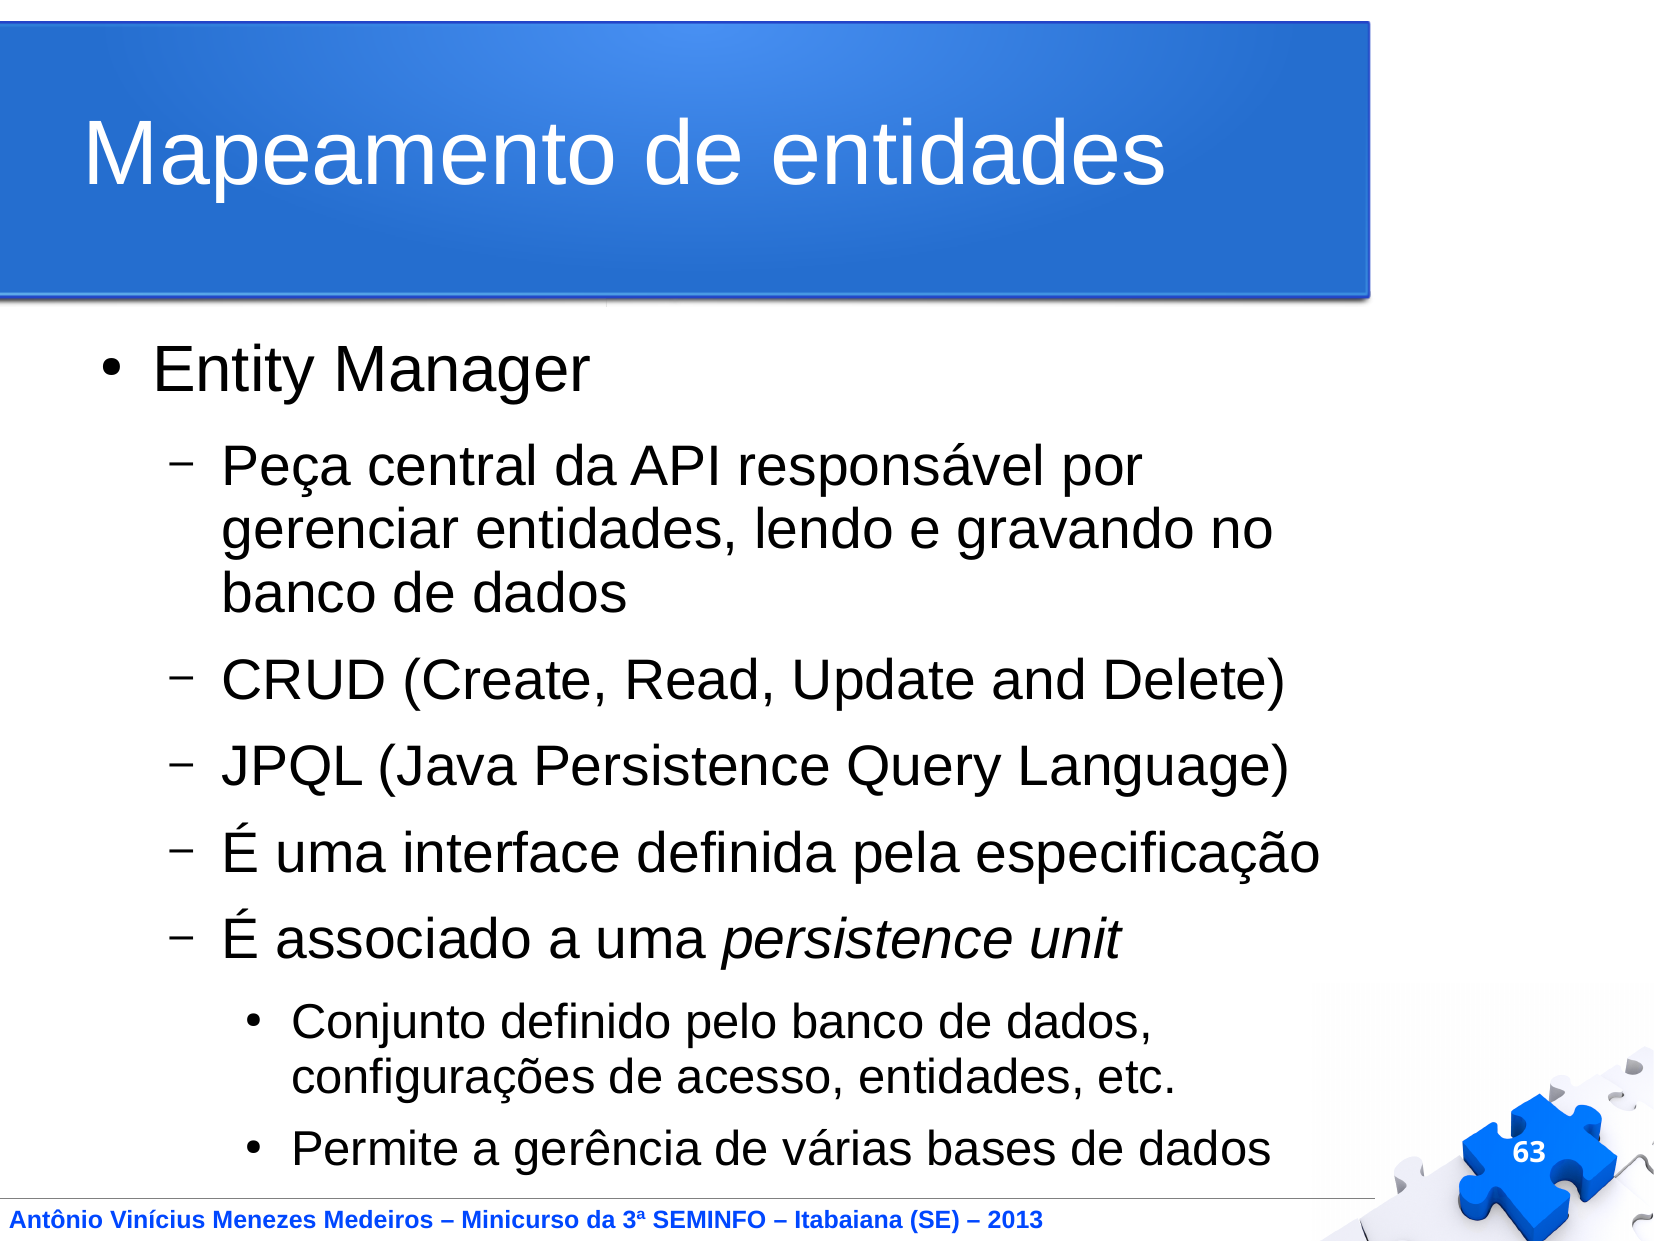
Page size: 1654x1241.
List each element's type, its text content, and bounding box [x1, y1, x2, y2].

picture [1311, 983, 1654, 1241]
list Entity Manager Peça central da API responsável por gerenciar entidades, lendo e gravando no banco de dados CRUD (Create, Read, Update and Delete) JPQL (Java Persistence Query Language) É uma interface definida pela especificação É associado a uma persistence unit Conjunto definido pelo banco de dados, configurações de acesso, entidades, etc. Permite a gerência de várias bases de dados [82, 332, 1356, 1182]
picture [0, 21, 1375, 307]
title Mapeamento de entidades [82, 49, 1323, 257]
